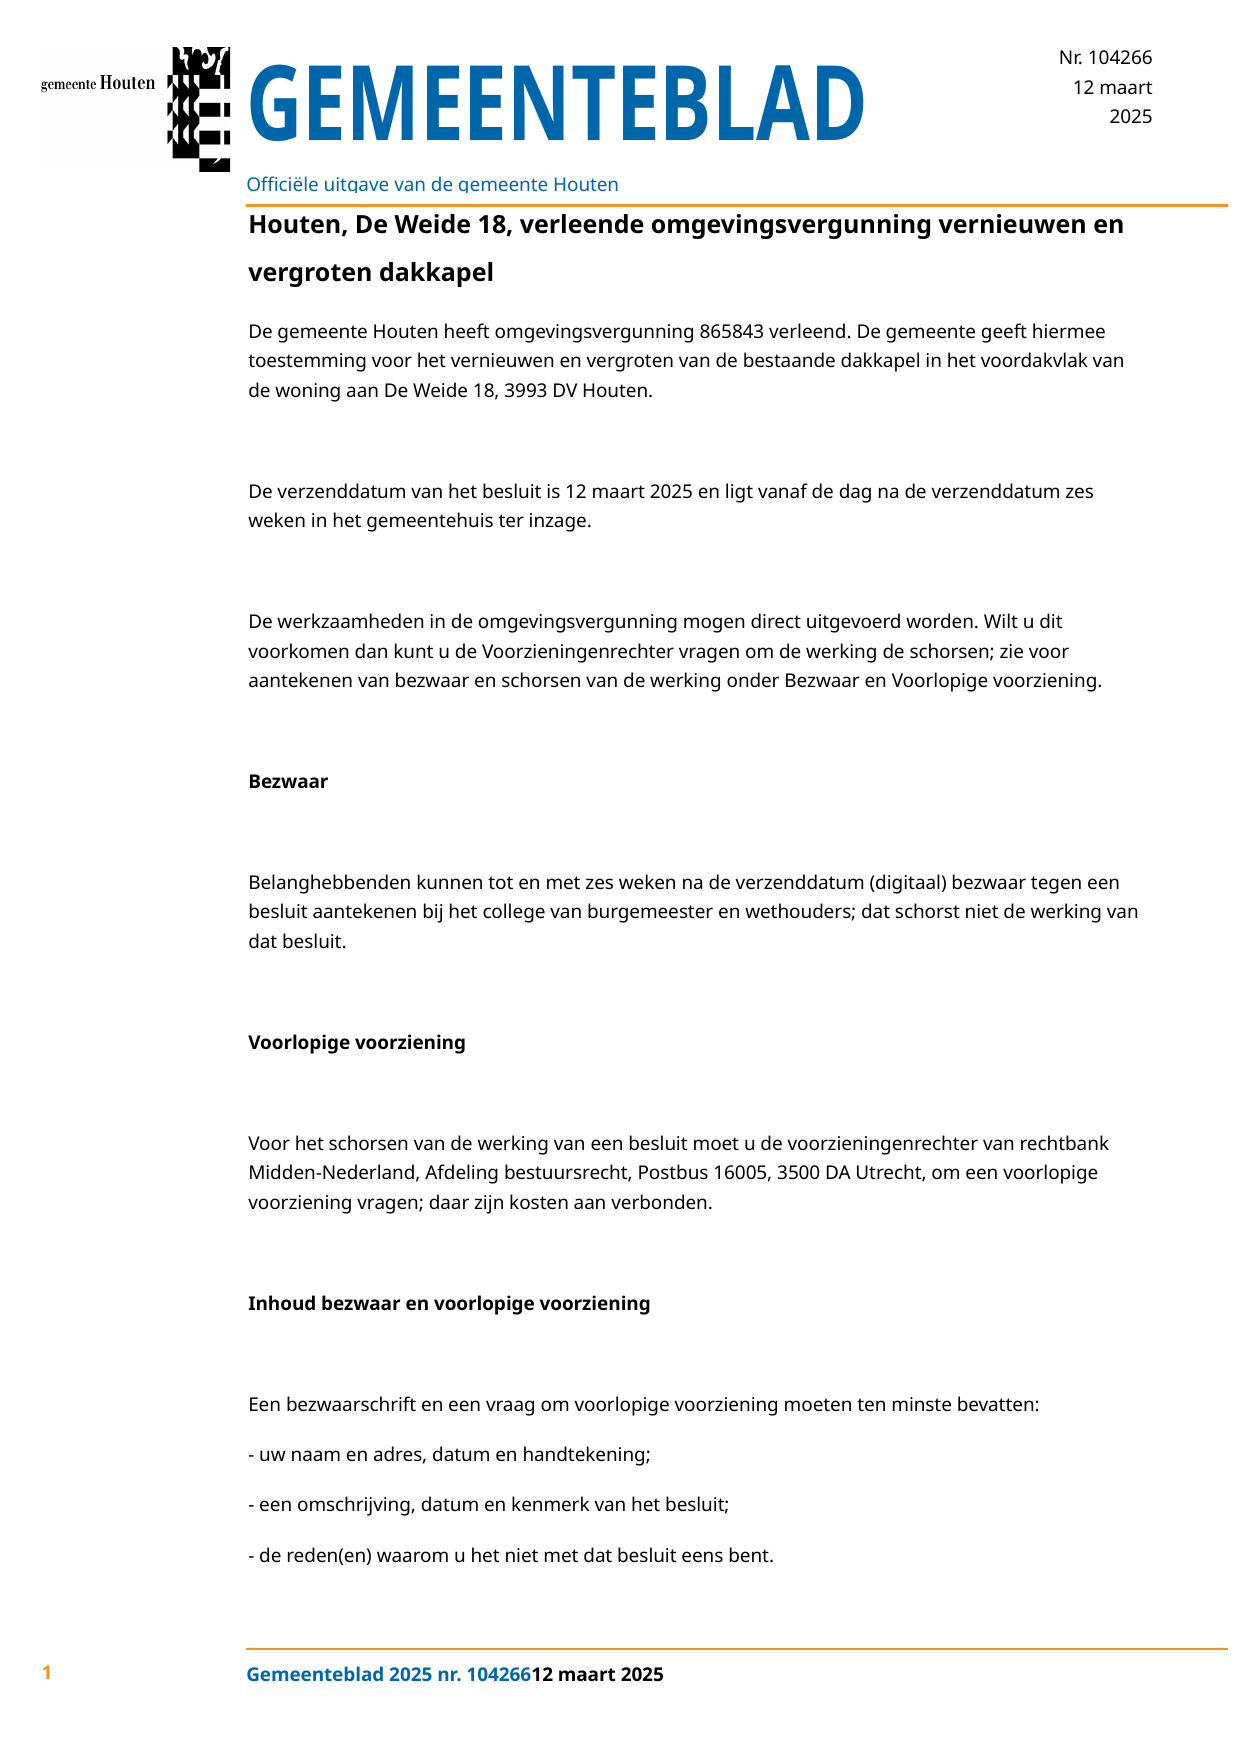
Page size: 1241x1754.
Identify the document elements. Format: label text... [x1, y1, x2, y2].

text Inhoud bezwaar en voorlopige voorziening [248, 1290, 1152, 1316]
text De werkzaamheden in de omgevingsvergunning mogen direct uitgevoerd worden. Wilt u dit voorkomen dan kunt u de Voorzieningenrechter vragen om de werking de schorsen; zie voor aantekenen van bezwaar en schorsen van de werking onder Bezwaar en Voorlopige voorziening. [248, 608, 1152, 693]
text Voor het schorsen van de werking van een besluit moet u de voorzieningenrechter van rechtbank Midden-Nederland, Afdeling bestuursrecht, Postbus 16005, 3500 DA Utrecht, om een voorlopige voorziening vragen; daar zijn kosten aan verbonden. [248, 1130, 1152, 1215]
text Een bezwaarschrift en een vraag om voorlopige voorziening moeten ten minste bevatten: [248, 1391, 1152, 1417]
text Belanghebbenden kunnen tot en met zes weken na de verzenddatum (digitaal) bezwaar tegen een besluit aantekenen bij het college van burgemeester en wethouders; dat schorst niet de werking van dat besluit. [248, 869, 1152, 954]
text - de reden(en) waarom u het niet met dat besluit eens bent. [248, 1542, 1152, 1568]
picture [41, 47, 231, 172]
text - een omschrijving, datum en kenmerk van het besluit; [248, 1492, 1152, 1517]
text De gemeente Houten heeft omgevingsvergunning 865843 verleend. De gemeente geeft hiermee toestemming voor het vernieuwen en vergroten van de bestaande dakkapel in het voordakvlak van de woning aan De Weide 18, 3993 DV Houten. [248, 318, 1152, 403]
text Voorlopige voorziening [248, 1029, 1152, 1055]
text - uw naam en adres, datum en handtekening; [248, 1441, 1152, 1467]
text De verzenddatum van het besluit is 12 maart 2025 en ligt vanaf de dag na de verzenddatum zes weken in het gemeentehuis ter inzage. [248, 478, 1152, 533]
text Bezwaar [248, 768, 1152, 794]
text Houten, De Weide 18, verleende omgevingsvergunning vernieuwen en vergroten dakkapel [248, 207, 1152, 288]
